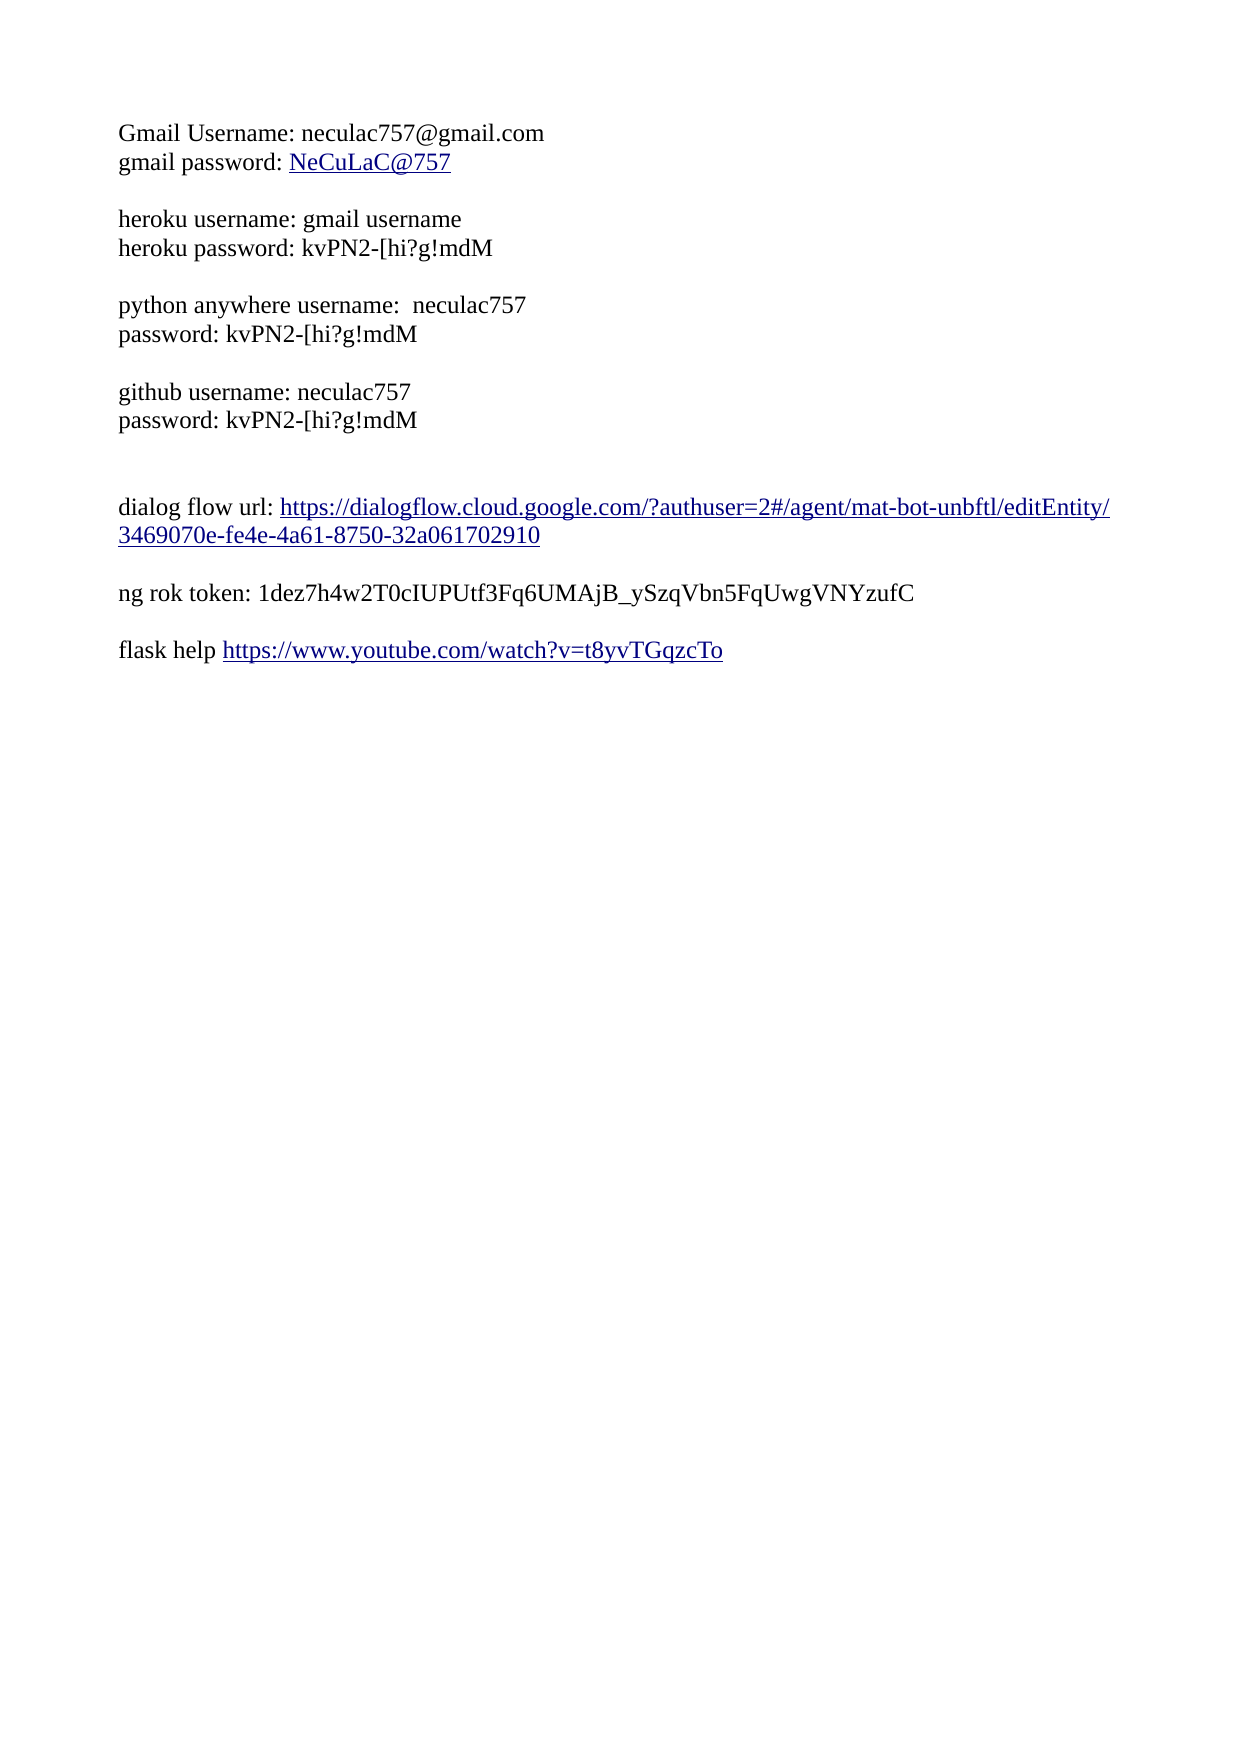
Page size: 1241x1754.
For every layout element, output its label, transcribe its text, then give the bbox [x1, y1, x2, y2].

text dialog flow url: https://dialogflow.cloud.google.com/?authuser=2#/agent/mat-bot-unbftl/editEntity/3469070e-fe4e-4a61-8750-32a061702910 [118, 492, 1122, 549]
text password: kvPN2-[hi?g!mdM [118, 406, 1122, 434]
text ng rok token: 1dez7h4w2T0cIUPUtf3Fq6UMAjB_ySzqVbn5FqUwgVNYzufC [118, 578, 1122, 607]
text heroku username: gmail username [118, 204, 1122, 233]
text Gmail Username: neculac757@gmail.com [118, 118, 1122, 147]
text flask help https://www.youtube.com/watch?v=t8yvTGqzcTo [118, 636, 1122, 664]
text python anywhere username: neculac757 [118, 291, 1122, 319]
text github username: neculac757 [118, 377, 1122, 406]
text password: kvPN2-[hi?g!mdM [118, 319, 1122, 348]
text heroku password: kvPN2-[hi?g!mdM [118, 233, 1122, 262]
text gmail password: NeCuLaC@757 [118, 147, 1122, 176]
